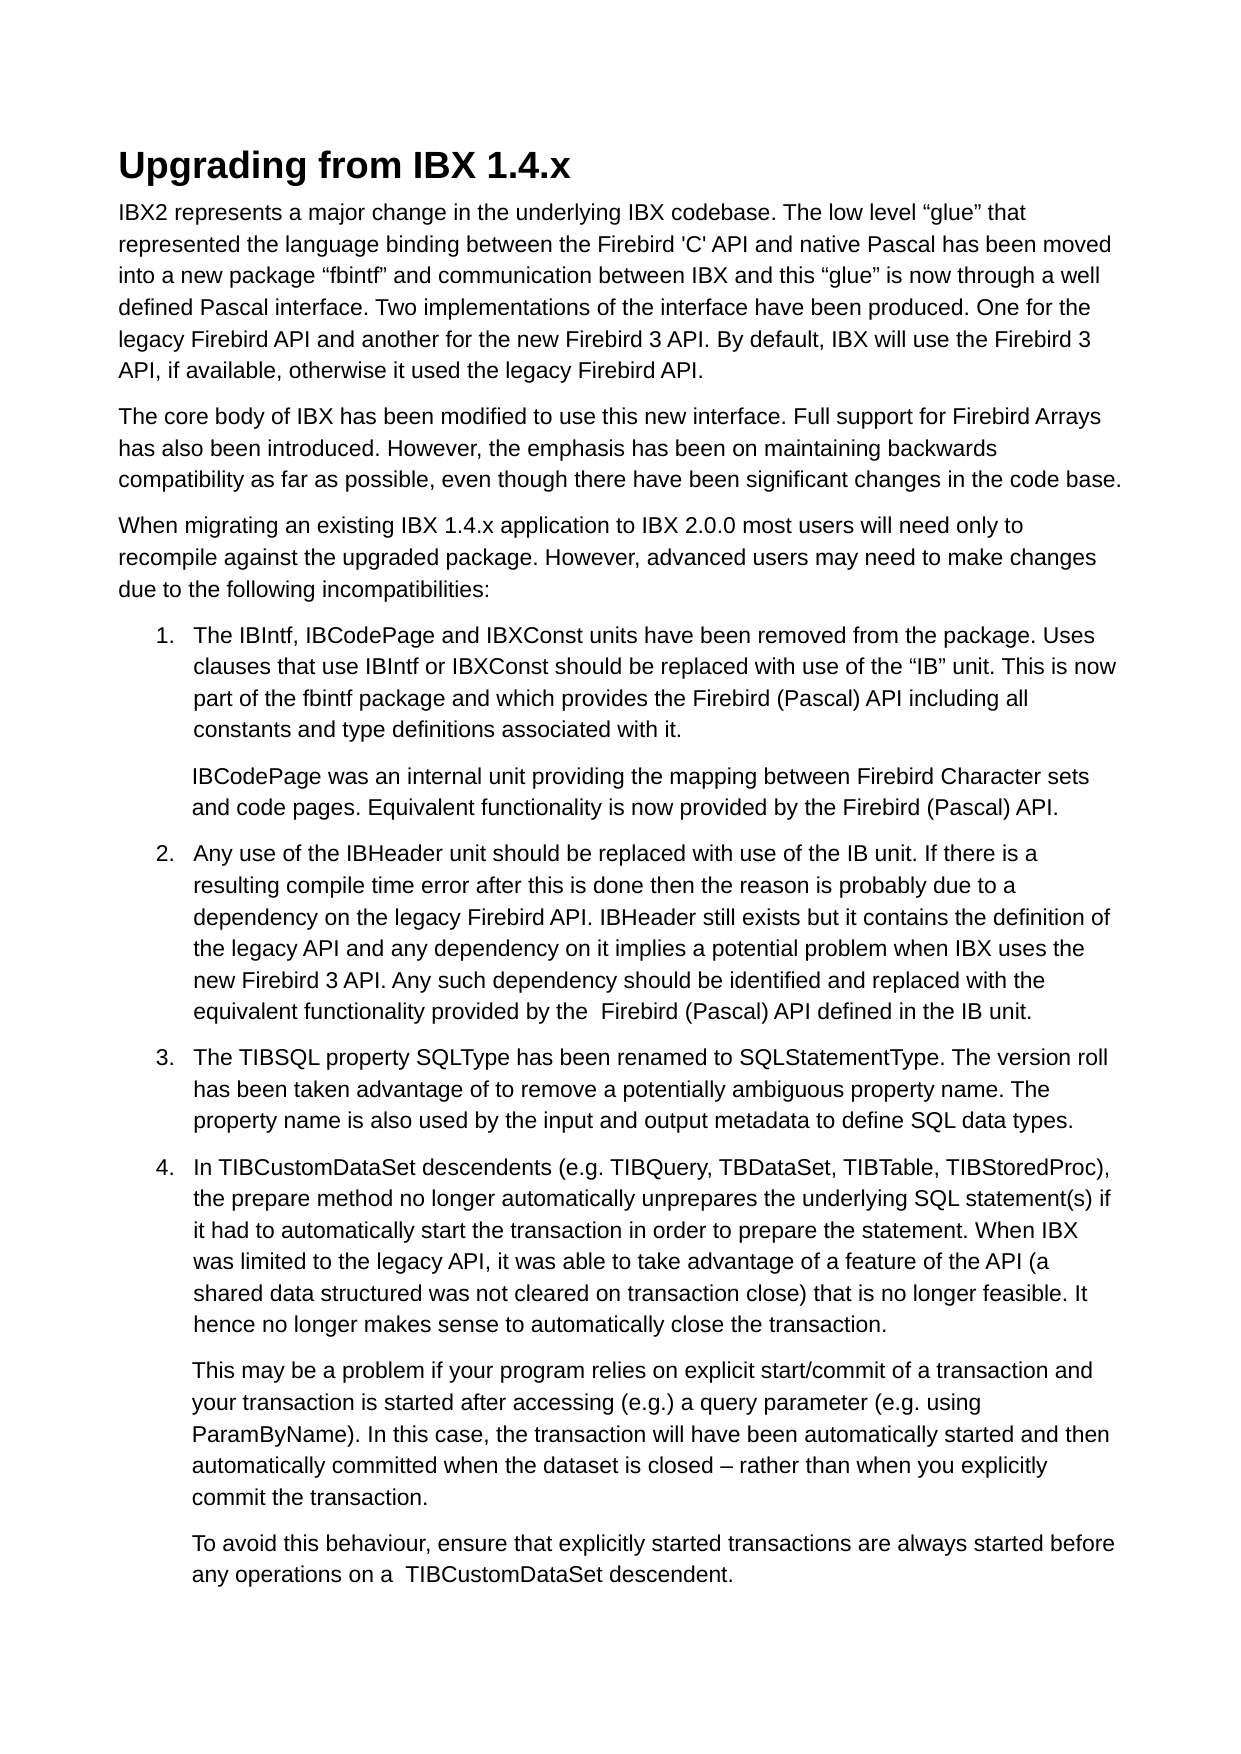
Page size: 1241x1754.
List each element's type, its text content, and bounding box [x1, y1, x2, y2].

list The TIBSQL property SQLType has been renamed to SQLStatementType. The version roll has been taken advantage of to remove a potentially ambiguous property name. The property name is also used by the input and output metadata to define SQL data types. [156, 1044, 1122, 1134]
list Any use of the IBHeader unit should be replaced with use of the IB unit. If there is a resulting compile time error after this is done then the reason is probably due to a dependency on the legacy Firebird API. IBHeader still exists but it contains the definition of the legacy API and any dependency on it implies a potential problem when IBX uses the new Firebird 3 API. Any such dependency should be identified and replaced with the equivalent functionality provided by the Firebird (Pascal) API defined in the IB unit. [156, 840, 1122, 1024]
text The core body of IBX has been modified to use this new interface. Full support for Firebird Arrays has also been introduced. However, the emphasis has been on maintaining backwards compatibility as far as possible, even though there have been significant changes in the code base. [118, 403, 1122, 493]
text This may be a problem if your program relies on explicit start/commit of a transaction and your transaction is started after accessing (e.g.) a query parameter (e.g. using ParamByName). In this case, the transaction will have been automatically started and then automatically committed when the dataset is closed – rather than when you explicitly commit the transaction. [192, 1357, 1122, 1510]
list The IBIntf, IBCodePage and IBXConst units have been removed from the package. Uses clauses that use IBIntf or IBXConst should be replaced with use of the “IB” unit. This is now part of the fbintf package and which provides the Firebird (Pascal) API including all constants and type definitions associated with it. [156, 622, 1122, 743]
text IBCodePage was an internal unit providing the mapping between Firebird Character sets and code pages. Equivalent functionality is now provided by the Firebird (Pascal) API. [192, 763, 1122, 821]
subtitle Upgrading from IBX 1.4.x [118, 143, 1122, 187]
text When migrating an existing IBX 1.4.x application to IBX 2.0.0 most users will need only to recompile against the upgraded package. However, advanced users may need to make changes due to the following incompatibilities: [118, 512, 1122, 602]
text IBX2 represents a major change in the underlying IBX codebase. The low level “glue” that represented the language binding between the Firebird 'C' API and native Pascal has been moved into a new package “fbintf” and communication between IBX and this “glue” is now through a well defined Pascal interface. Two implementations of the interface have been produced. One for the legacy Firebird API and another for the new Firebird 3 API. By default, IBX will use the Firebird 3 API, if available, otherwise it used the legacy Firebird API. [118, 199, 1122, 383]
text To avoid this behaviour, ensure that explicitly started transactions are always started before any operations on a TIBCustomDataSet descendent. [192, 1530, 1122, 1588]
list In TIBCustomDataSet descendents (e.g. TIBQuery, TBDataSet, TIBTable, TIBStoredProc), the prepare method no longer automatically unprepares the underlying SQL statement(s) if it had to automatically start the transaction in order to prepare the statement. When IBX was limited to the legacy API, it was able to take advantage of a feature of the API (a shared data structured was not cleared on transaction close) that is no longer feasible. It hence no longer makes sense to automatically close the transaction. [156, 1153, 1122, 1338]
